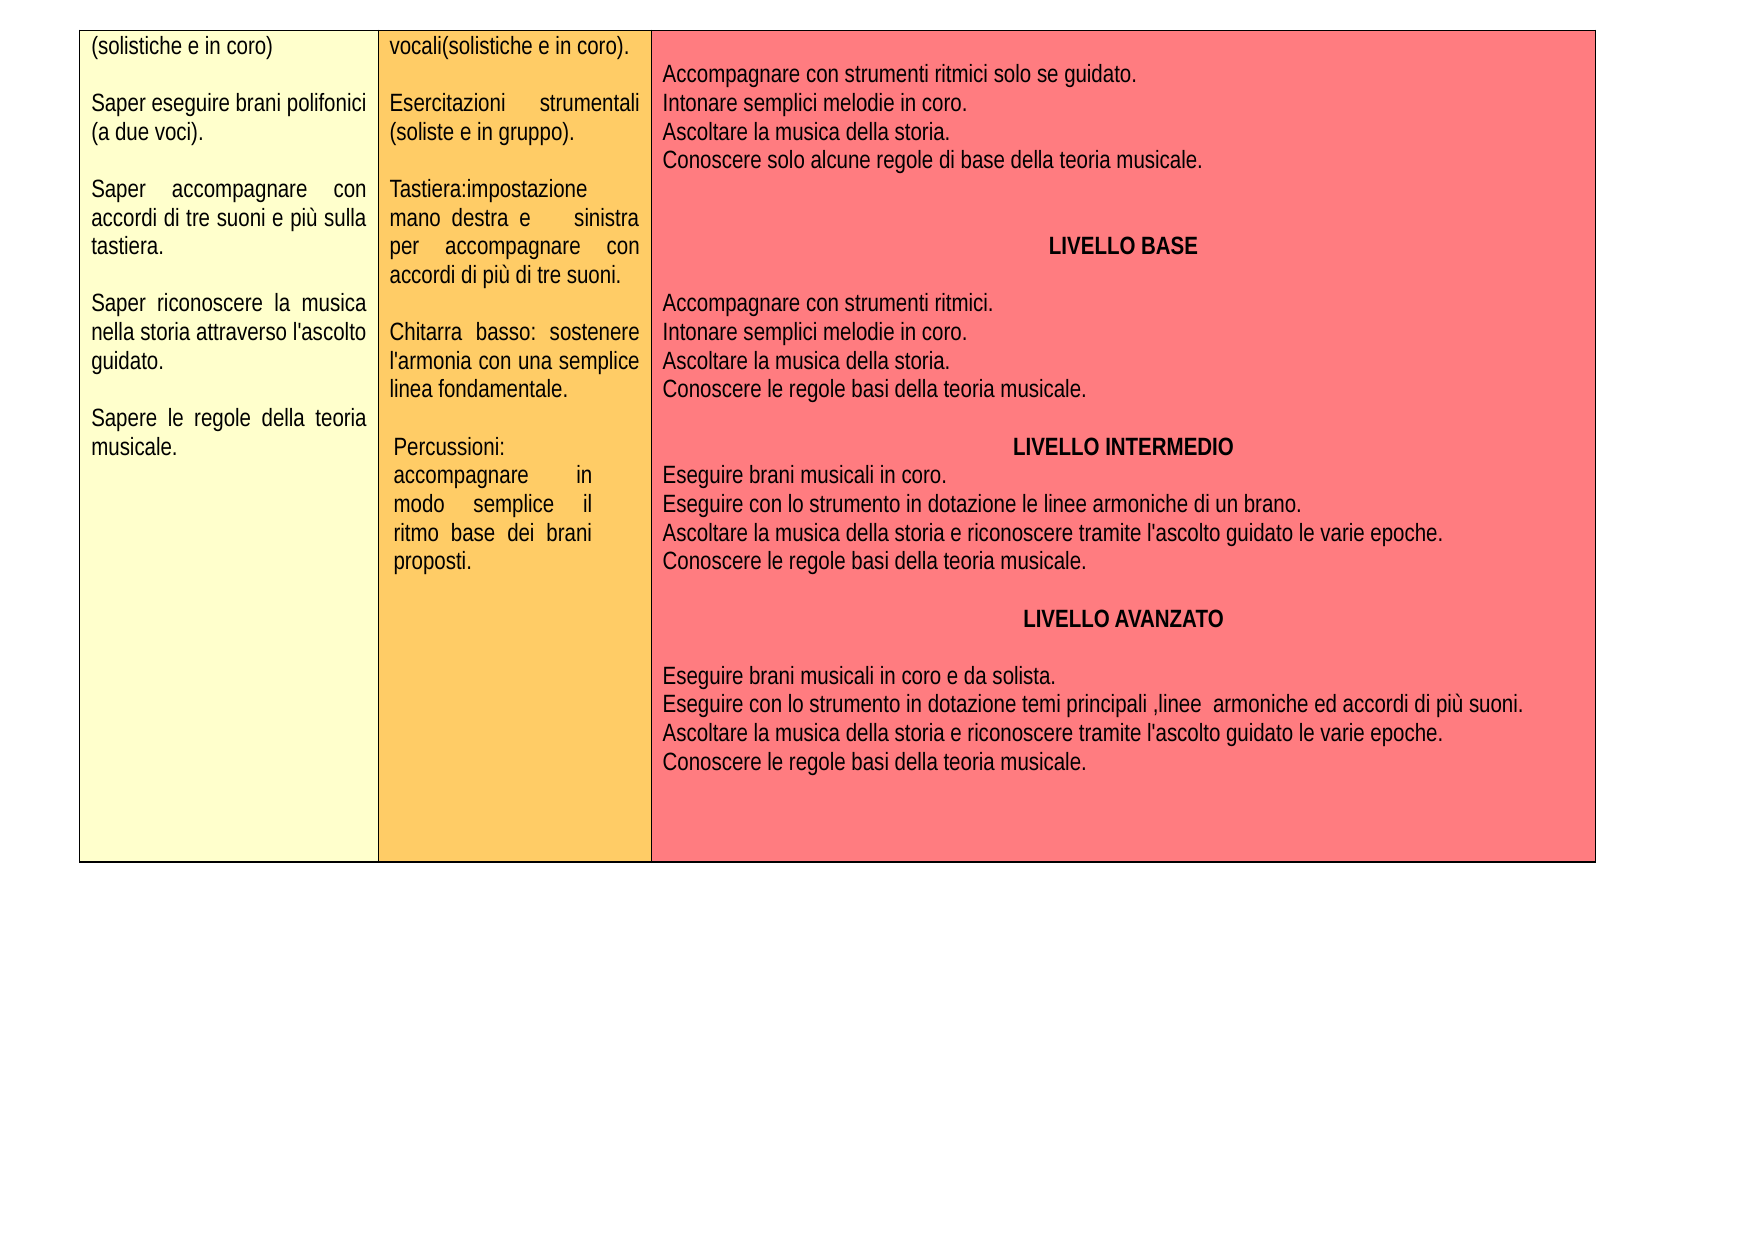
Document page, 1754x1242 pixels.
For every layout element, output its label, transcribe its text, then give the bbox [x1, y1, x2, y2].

table_cell vocali(solistiche e in coro). Esercitazioni strumentali (soliste e in gruppo). Tastiera:impostazione mano destra e sinistra per accompagnare con accordi di più di tre suoni. Chitarra basso: sostenere l'armonia con una semplice linea fondamentale. Percussioni: accompagnare in modo semplice il ritmo base dei brani proposti. [379, 31, 651, 861]
table_cell Accompagnare con strumenti ritmici solo se guidato. Intonare semplici melodie in coro. Ascoltare la musica della storia. Conoscere solo alcune regole di base della teoria musicale. LIVELLO BASE Accompagnare con strumenti ritmici. Intonare semplici melodie in coro. Ascoltare la musica della storia. Conoscere le regole basi della teoria musicale. LIVELLO INTERMEDIO Eseguire brani musicali in coro. Eseguire con lo strumento in dotazione le linee armoniche di un brano. Ascoltare la musica della storia e riconoscere tramite l'ascolto guidato le varie epoche. Conoscere le regole basi della teoria musicale. LIVELLO AVANZATO Eseguire brani musicali in coro e da solista. Eseguire con lo strumento in dotazione temi principali ,linee armoniche ed accordi di più suoni. Ascoltare la musica della storia e riconoscere tramite l'ascolto guidato le varie epoche. Conoscere le regole basi della teoria musicale. [652, 31, 1595, 861]
table_cell (solistiche e in coro) Saper eseguire brani polifonici (a due voci). Saper accompagnare con accordi di tre suoni e più sulla tastiera. Saper riconoscere la musica nella storia attraverso l'ascolto guidato. Sapere le regole della teoria musicale. [80, 31, 378, 861]
